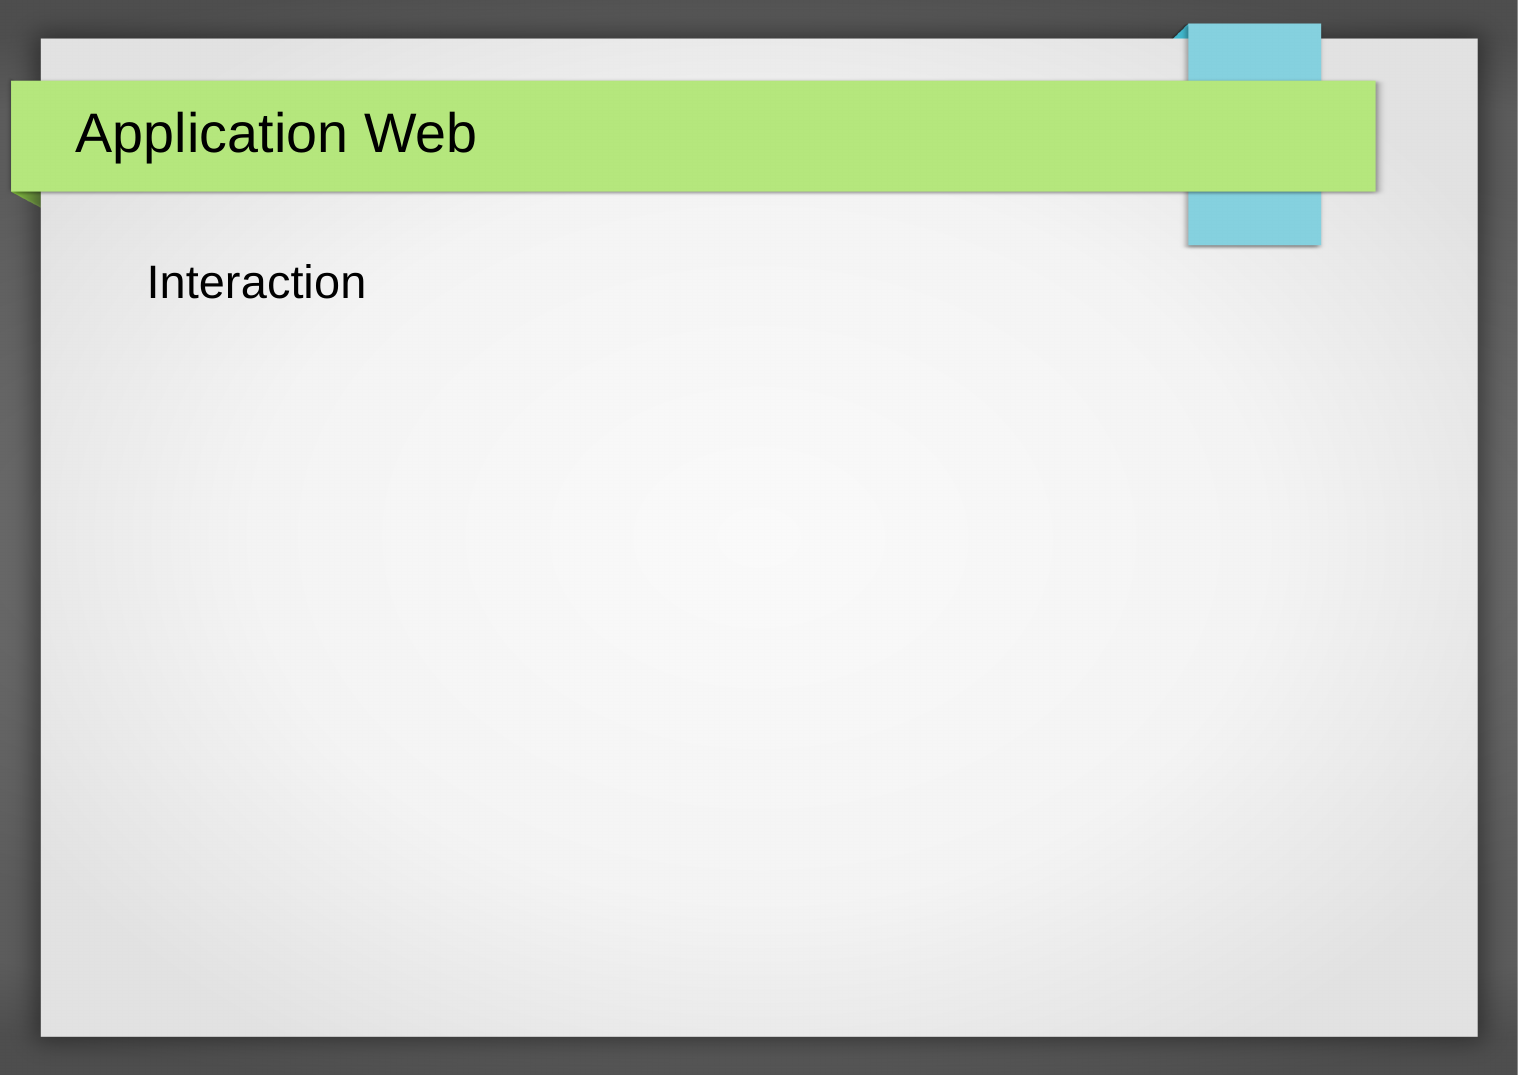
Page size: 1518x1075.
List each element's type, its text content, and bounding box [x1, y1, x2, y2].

title Application Web [75, 81, 1160, 185]
list Interaction [75, 255, 1442, 880]
picture [0, 0, 1518, 1075]
